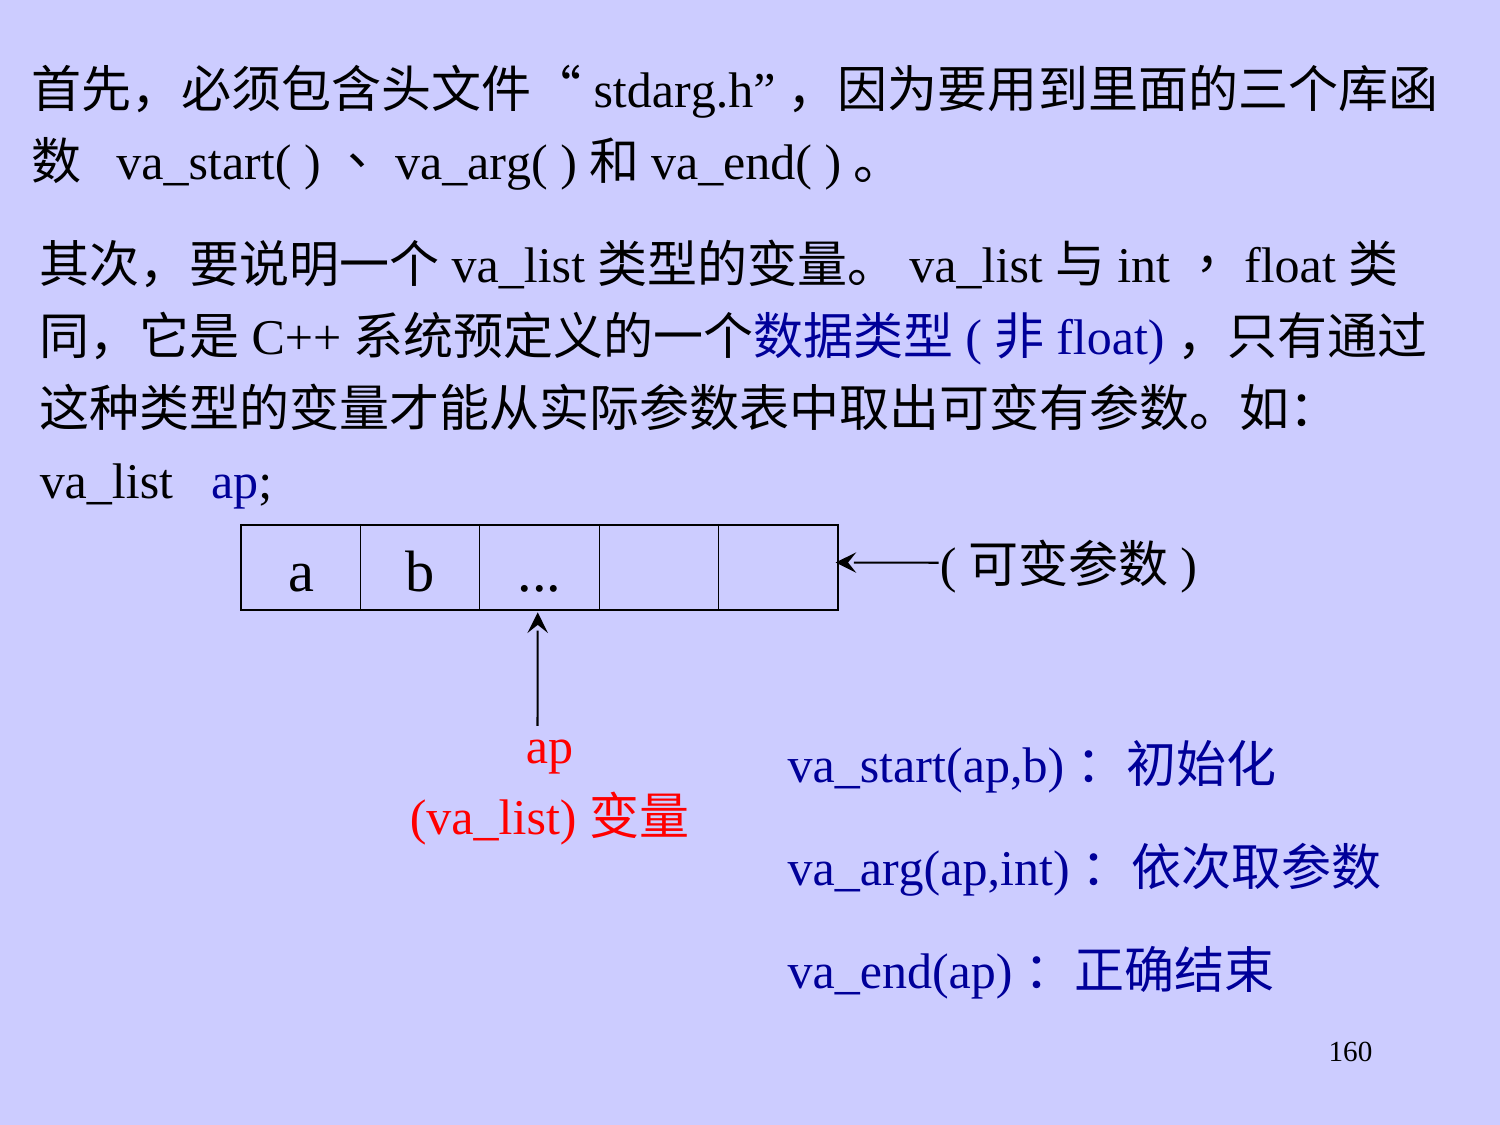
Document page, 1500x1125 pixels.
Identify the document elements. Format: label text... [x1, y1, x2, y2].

table_header [600, 526, 718, 609]
text_box va_start(ap,b)：初始化 va_arg(ap,int)：依次取参数 va_end(ap)：正确结束 [772, 712, 1413, 1007]
text_box (可变参数) [924, 512, 1347, 600]
text_box ap (va_list)变量 [374, 725, 724, 850]
table_header a [242, 526, 360, 609]
text_box 首先，必须包含头文件“stdarg.h”，因为要用到里面的三个库函数 va_start( )、va_arg( )和va_end( )。 [16, 37, 1500, 197]
text_box [1074, 1025, 1388, 1101]
table_header [719, 526, 837, 609]
table_header b [361, 526, 479, 609]
text_box 其次，要说明一个va_list类型的变量。va_list与int，float类同，它是C++系统预定义的一个数据类型(非float)，只有通过这种类型的变量才能从实际参数表中取出可变有参数。如：va_list ap; [24, 212, 1451, 516]
table_header ... [480, 526, 599, 609]
